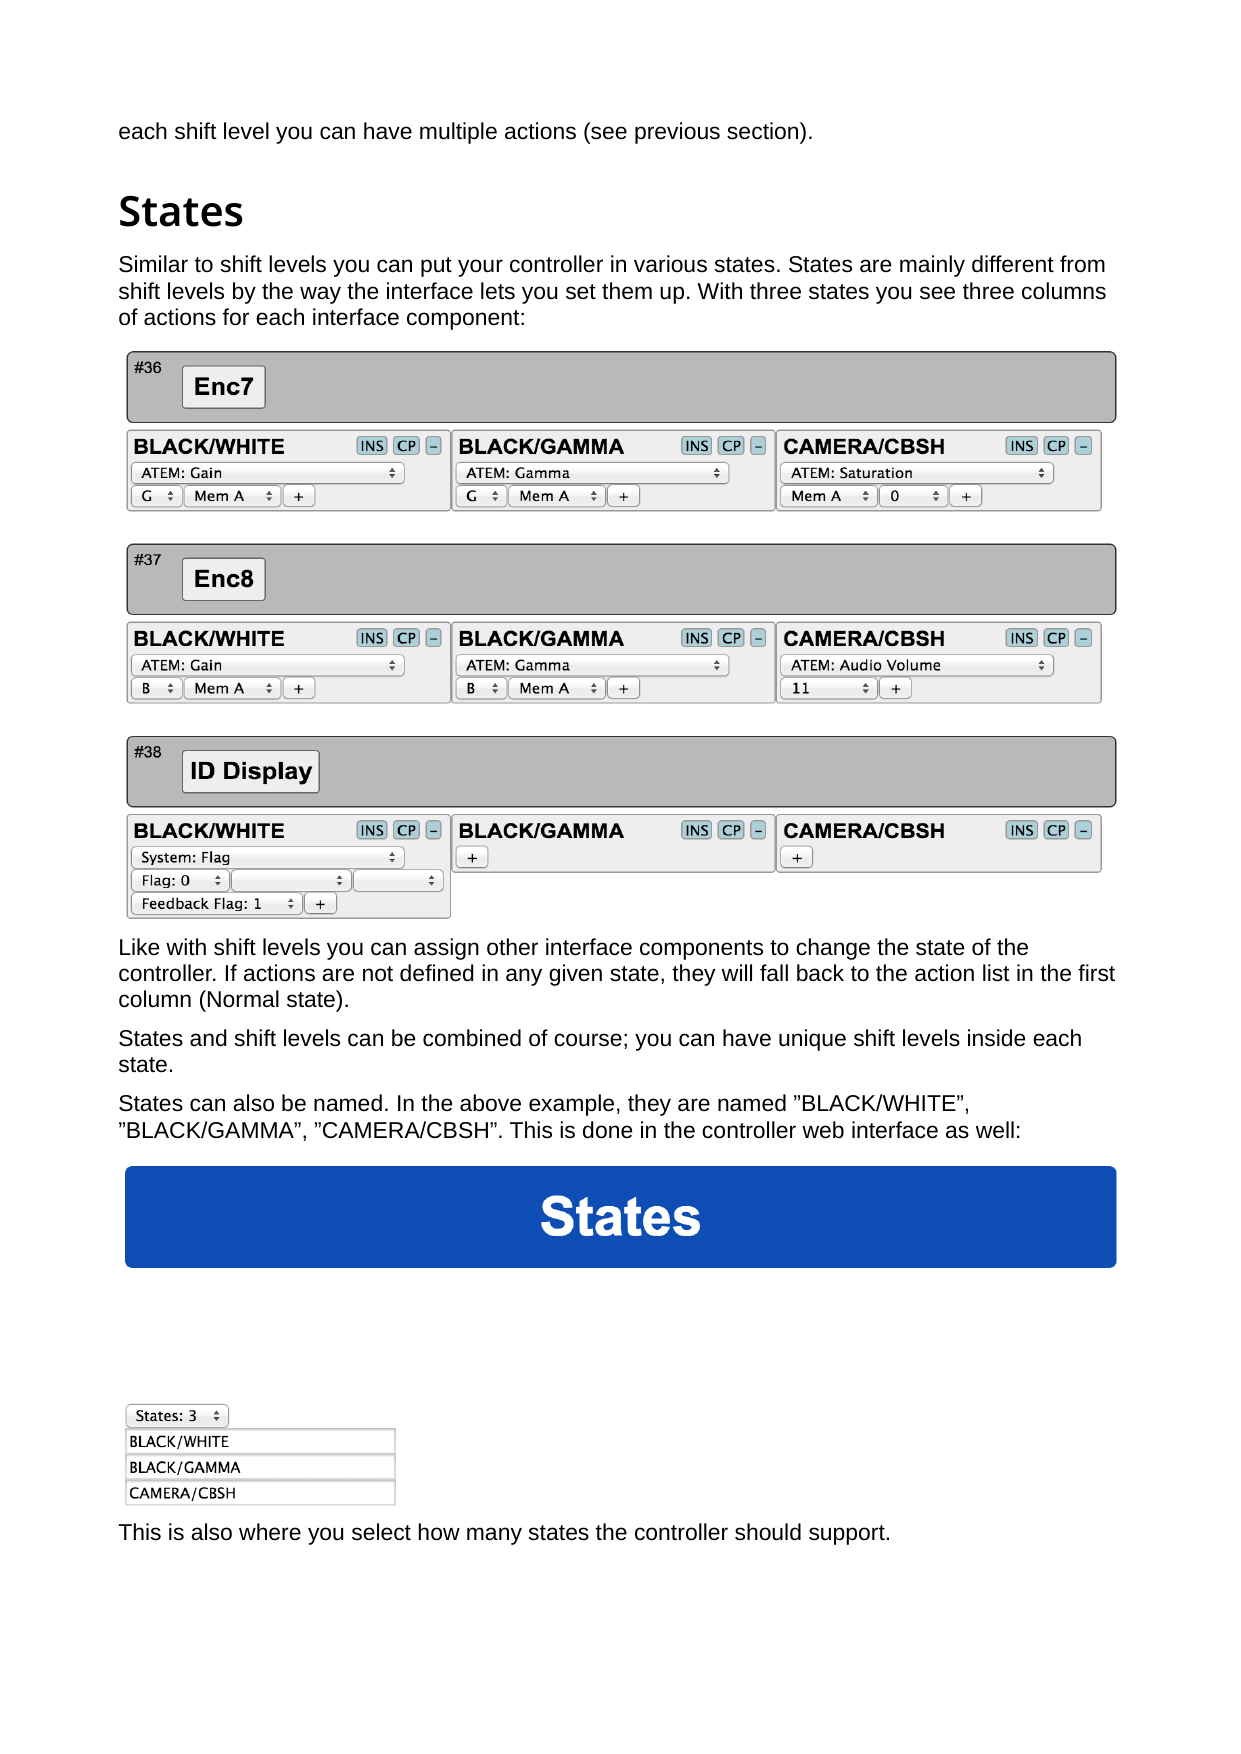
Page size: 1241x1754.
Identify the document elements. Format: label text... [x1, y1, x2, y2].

text States and shift levels can be combined of course; you can have unique shift levels inside each state. [118, 1025, 1122, 1078]
text Like with shift levels you can assign other interface components to change the state of the controller. If actions are not defined in any given state, they will fall back to the action list in the first column (Normal state). [118, 934, 1122, 1013]
picture [118, 342, 1123, 934]
text Similar to shift levels you can put your controller in various states. States are mainly different from shift levels by the way the interface lets you set them up. With three states you see three columns of actions for each interface component: [118, 251, 1122, 330]
text States can also be named. In the above example, they are named ”BLACK/WHITE”, ”BLACK/GAMMA”, ”CAMERA/CBSH”. This is done in the controller web interface as well: [118, 1090, 1122, 1143]
picture [118, 1155, 1123, 1520]
text each shift level you can have multiple actions (see previous section). [118, 118, 1122, 144]
text This is also where you select how many states the controller should support. [118, 1520, 1122, 1546]
subtitle States [118, 182, 1122, 239]
